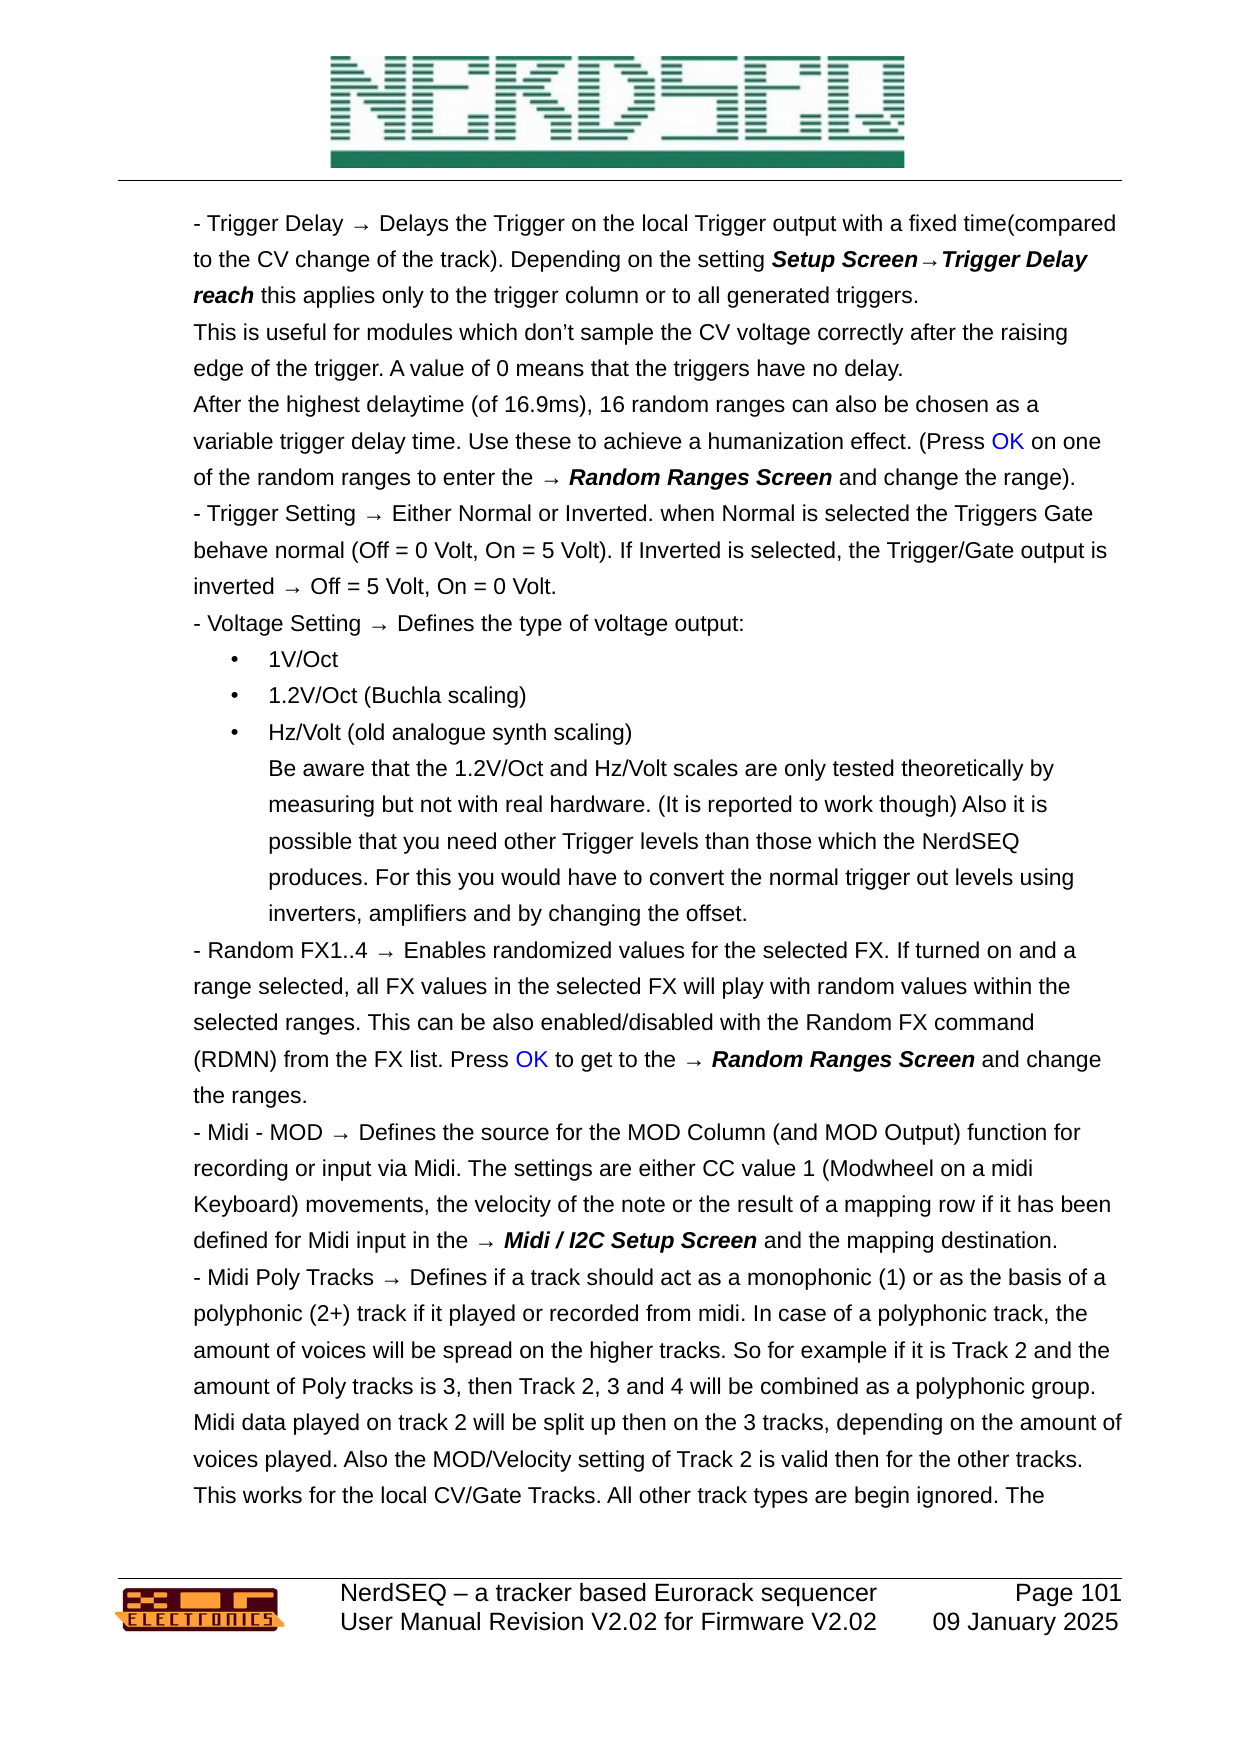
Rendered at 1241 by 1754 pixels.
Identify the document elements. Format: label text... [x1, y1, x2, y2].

list Hz/Volt (old analogue synth scaling) [231, 718, 1122, 745]
picture [330, 56, 905, 168]
text - Random FX1..4 → Enables randomized values for the selected FX. If turned on and a range selected, all FX values in the selected FX will play with random values within the selected ranges. This can be also enabled/disabled with the Random FX command (RDMN) from the FX list. Press OK to get to the → Random Ranges Screen and change the ranges. [193, 937, 1122, 1108]
text - Midi - MOD → Defines the source for the MOD Column (and MOD Output) function for recording or input via Midi. The settings are either CC value 1 (Modwheel on a midi Keyboard) movements, the velocity of the note or the result of a mapping row if it has been defined for Midi input in the → Midi / I2C Setup Screen and the mapping destination. [193, 1118, 1122, 1254]
list 1.2V/Oct (Buchla scaling) [231, 682, 1122, 708]
text - Trigger Delay → Delays the Trigger on the local Trigger output with a fixed time(compared to the CV change of the track). Depending on the setting Setup Screen→Trigger Delay reach this applies only to the trigger column or to all generated triggers. This is useful for modules which don’t sample the CV voltage correctly after the raising edge of the trigger. A value of 0 means that the triggers have no delay. After the highest delaytime (of 16.9ms), 16 random ranges can also be chosen as a variable trigger delay time. Use these to achieve a humanization effect. (Press OK on one of the random ranges to enter the → Random Ranges Screen and change the range). [193, 209, 1122, 490]
list 1V/Oct [231, 646, 1122, 672]
list Be aware that the 1.2V/Oct and Hz/Volt scales are only tested theoretically by measuring but not with real hardware. (It is reported to work though) Also it is possible that you need other Trigger levels than those which the NerdSEQ produces. For this you would have to convert the normal trigger out levels using inverters, amplifiers and by changing the offset. [231, 755, 1122, 927]
text - Midi Poly Tracks → Defines if a track should act as a monophonic (1) or as the basis of a polyphonic (2+) track if it played or recorded from midi. In case of a polyphonic track, the amount of voices will be spread on the higher tracks. So for example if it is Track 2 and the amount of Poly tracks is 3, then Track 2, 3 and 4 will be combined as a polyphonic group. Midi data played on track 2 will be split up then on the 3 tracks, depending on the amount of voices played. Also the MOD/Velocity setting of Track 2 is valid then for the other tracks. This works for the local CV/Gate Tracks. All other track types are begin ignored. The [193, 1264, 1122, 1508]
text - Trigger Setting → Either Normal or Inverted. when Normal is selected the Triggers Gate behave normal (Off = 0 Volt, On = 5 Volt). If Inverted is selected, the Trigger/Gate output is inverted → Off = 5 Volt, On = 0 Volt. [193, 500, 1122, 599]
picture [115, 1584, 285, 1634]
text - Voltage Setting → Defines the type of voltage output: [193, 609, 1122, 636]
